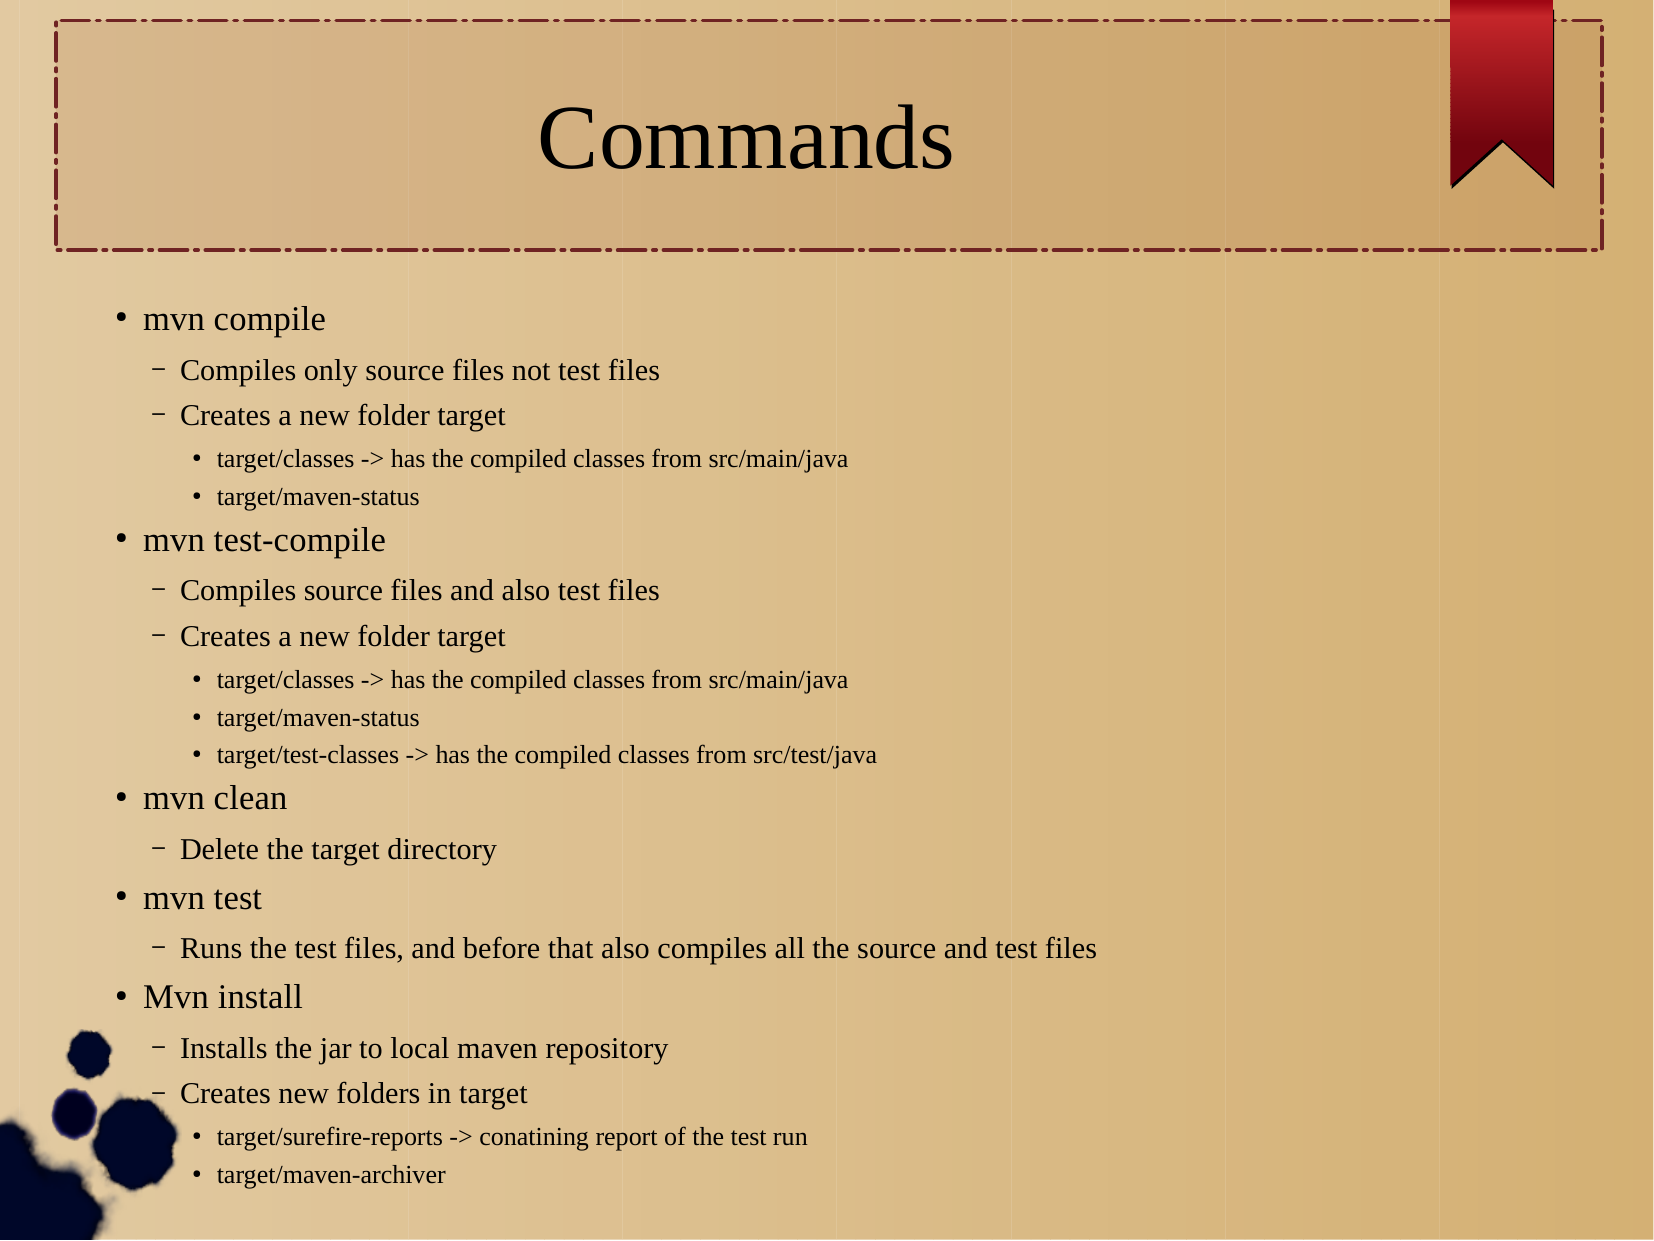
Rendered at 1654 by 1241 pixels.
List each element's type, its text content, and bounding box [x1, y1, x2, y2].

list mvn compile Compiles only source files not test files Creates a new folder target target/classes -> has the compiled classes from src/main/java target/maven-status mvn test-compile Compiles source files and also test files Creates a new folder target target/classes -> has the compiled classes from src/main/java target/maven-status target/test-classes -> has the compiled classes from src/test/java mvn clean Delete the target directory mvn test Runs the test files, and before that also compiles all the source and test files Mvn install Installs the jar to local maven repository Creates new folders in target target/surefire-reports -> conatining report of the test run target/maven-archiver [106, 299, 1595, 1193]
title Commands [82, 47, 1412, 229]
